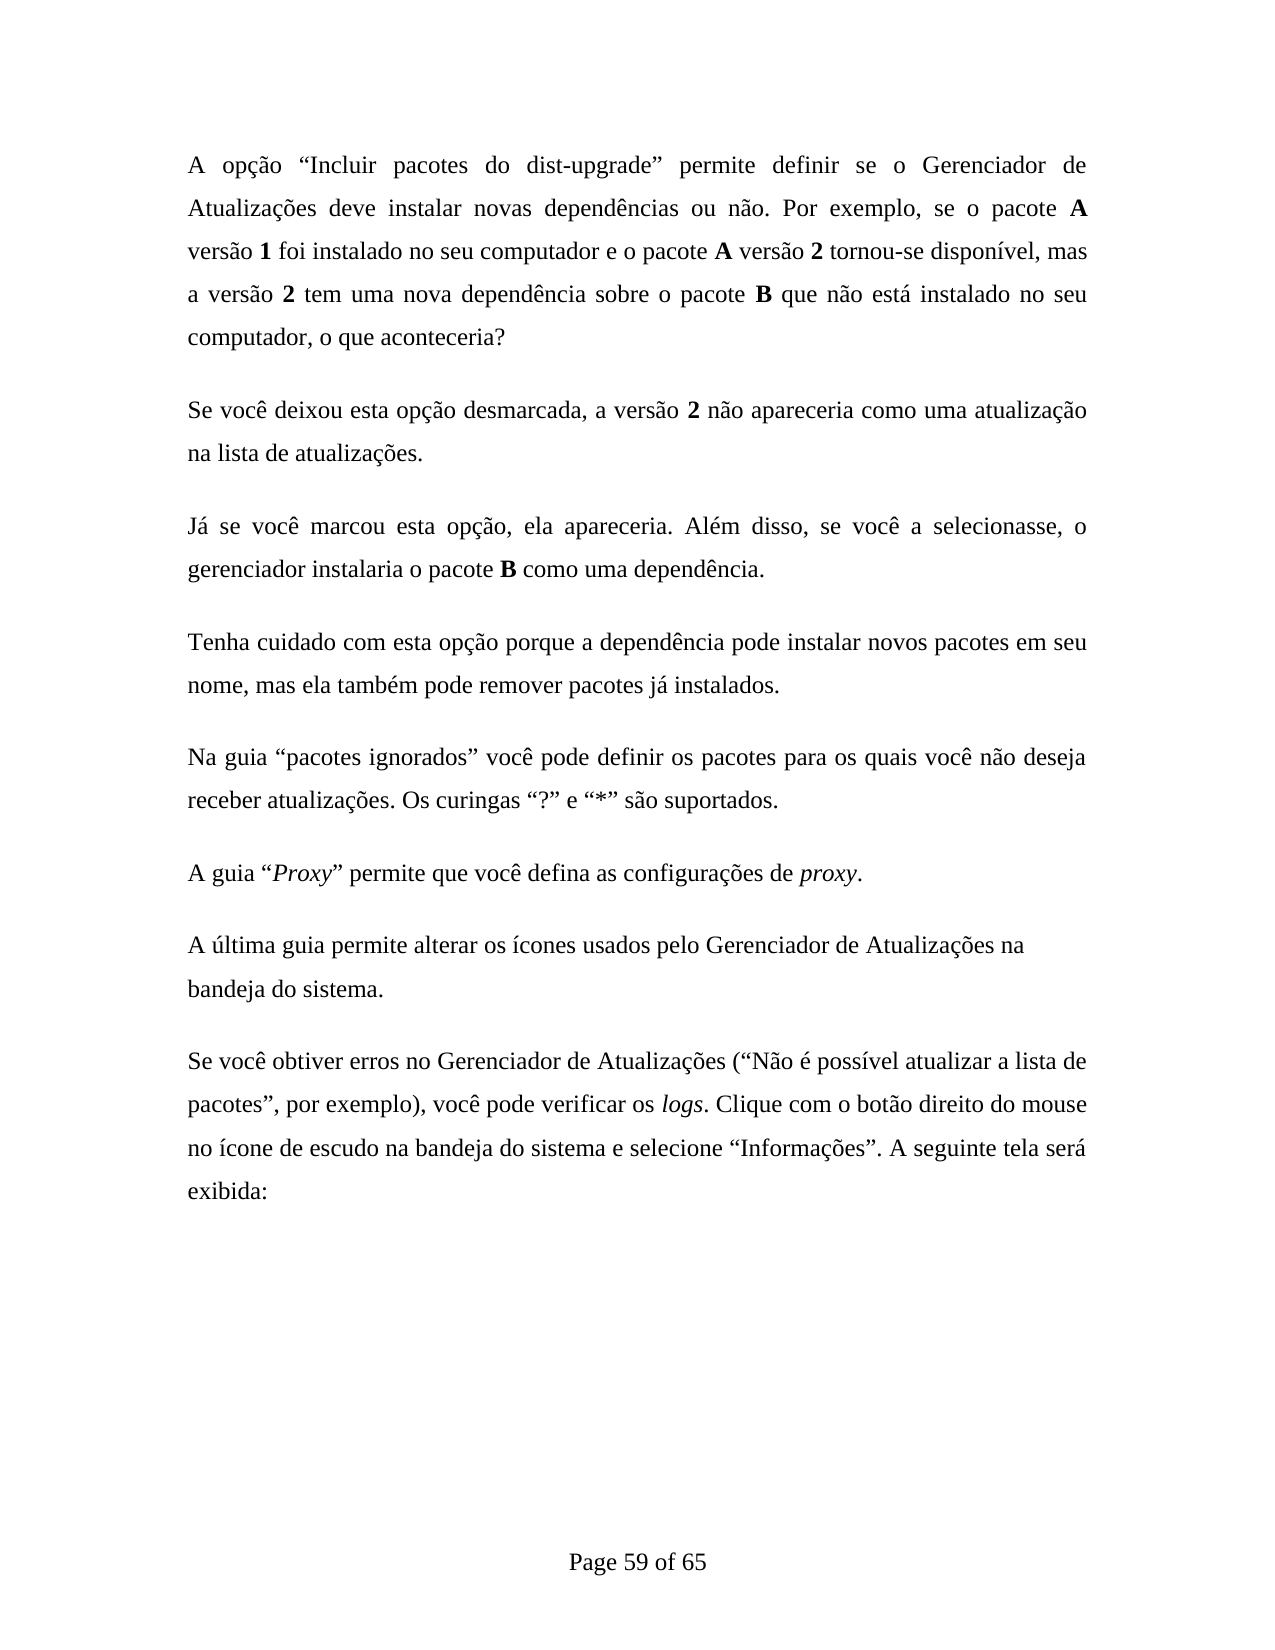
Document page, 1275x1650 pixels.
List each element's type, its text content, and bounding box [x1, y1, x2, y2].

text Já se você marcou esta opção, ela apareceria. Além disso, se você a selecionasse, o gerenciador instalaria o pacote B como uma dependência. [187, 511, 1087, 583]
text A guia “Proxy” permite que você defina as configurações de proxy. [187, 858, 1087, 887]
text Se você obtiver erros no Gerenciador de Atualizações (“Não é possível atualizar a lista de pacotes”, por exemplo), você pode verificar os logs. Clique com o botão direito do mouse no ícone de escudo na bandeja do sistema e selecione “Informações”. A seguinte tela será exibida: [187, 1046, 1087, 1204]
text Tenha cuidado com esta opção porque a dependência pode instalar novos pacotes em seu nome, mas ela também pode remover pacotes já instalados. [187, 627, 1087, 698]
text A última guia permite alterar os ícones usados pelo Gerenciador de Atualizações na bandeja do sistema. [187, 931, 1087, 1002]
text Na guia “pacotes ignorados” você pode definir os pacotes para os quais você não deseja receber atualizações. Os curingas “?” e “*” são suportados. [187, 742, 1087, 814]
text Se você deixou esta opção desmarcada, a versão 2 não apareceria como uma atualização na lista de atualizações. [187, 395, 1087, 467]
text A opção “Incluir pacotes do dist-upgrade” permite definir se o Gerenciador de Atualizações deve instalar novas dependências ou não. Por exemplo, se o pacote A versão 1 foi instalado no seu computador e o pacote A versão 2 tornou-se disponível, mas a versão 2 tem uma nova dependência sobre o pacote B que não está instalado no seu computador, o que aconteceria? [187, 150, 1087, 351]
